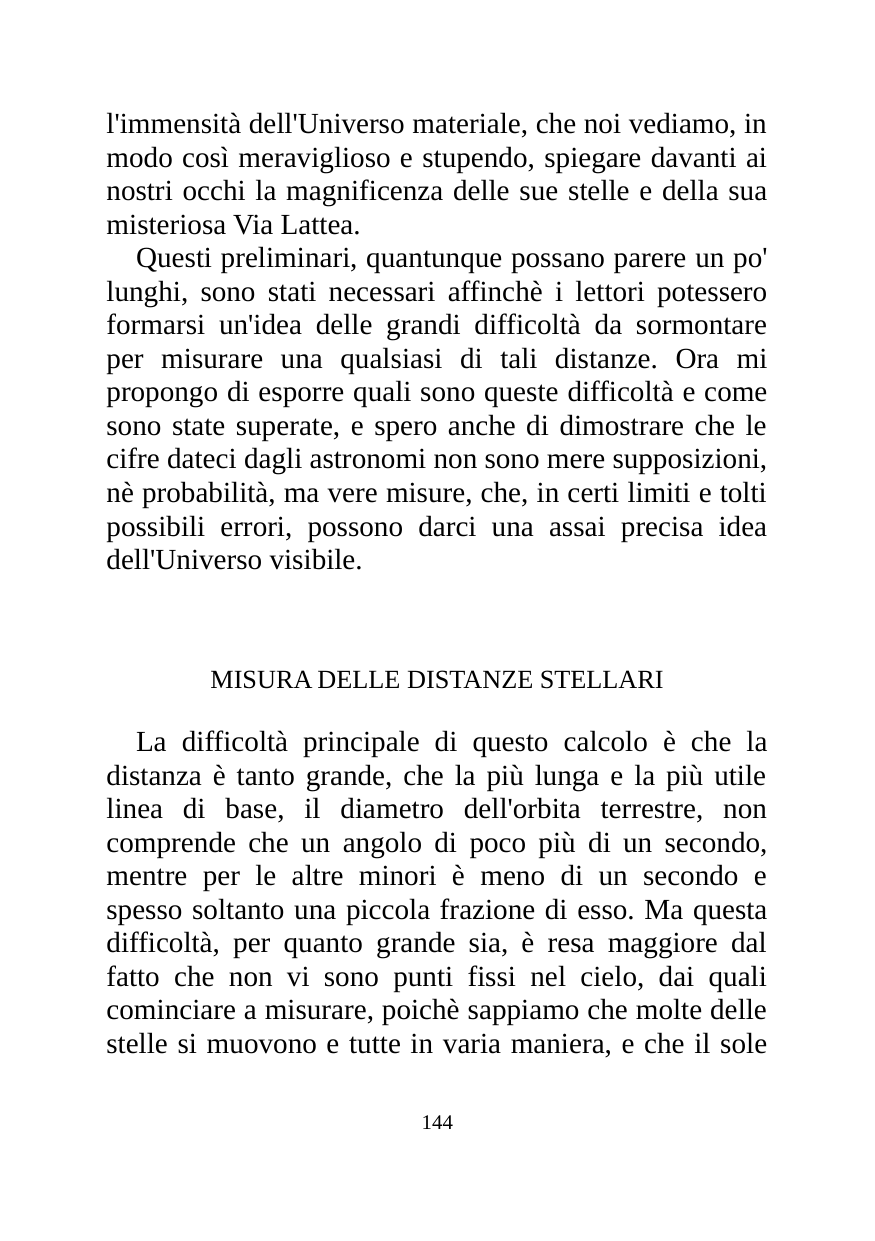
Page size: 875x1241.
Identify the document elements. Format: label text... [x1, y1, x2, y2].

subtitle MISURA DELLE DISTANZE STELLARI [106, 664, 768, 694]
text l'immensità dell'Universo materiale, che noi vediamo, in modo così meraviglioso e stupendo, spiegare davanti ai nostri occhi la magnificenza delle sue stelle e della sua misteriosa Via Lattea. [106, 106, 768, 240]
text Questi preliminari, quantunque possano parere un po' lunghi, sono stati necessari affinchè i lettori potessero formarsi un'idea delle grandi difficoltà da sormontare per misurare una qualsiasi di tali distanze. Ora mi propongo di esporre quali sono queste difficoltà e come sono state superate, e spero anche di dimostrare che le cifre dateci dagli astronomi non sono mere supposizioni, nè probabilità, ma vere misure, che, in certi limiti e tolti possibili errori, possono darci una assai precisa idea dell'Universo visibile. [106, 240, 768, 576]
text La difficoltà principale di questo calcolo è che la distanza è tanto grande, che la più lunga e la più utile linea di base, il diametro dell'orbita terrestre, non comprende che un angolo di poco più di un secondo, mentre per le altre minori è meno di un secondo e spesso soltanto una piccola frazione di esso. Ma questa difficoltà, per quanto grande sia, è resa maggiore dal fatto che non vi sono punti fissi nel cielo, dai quali cominciare a misurare, poichè sappiamo che molte delle stelle si muovono e tutte in varia maniera, e che il sole [106, 724, 768, 1059]
